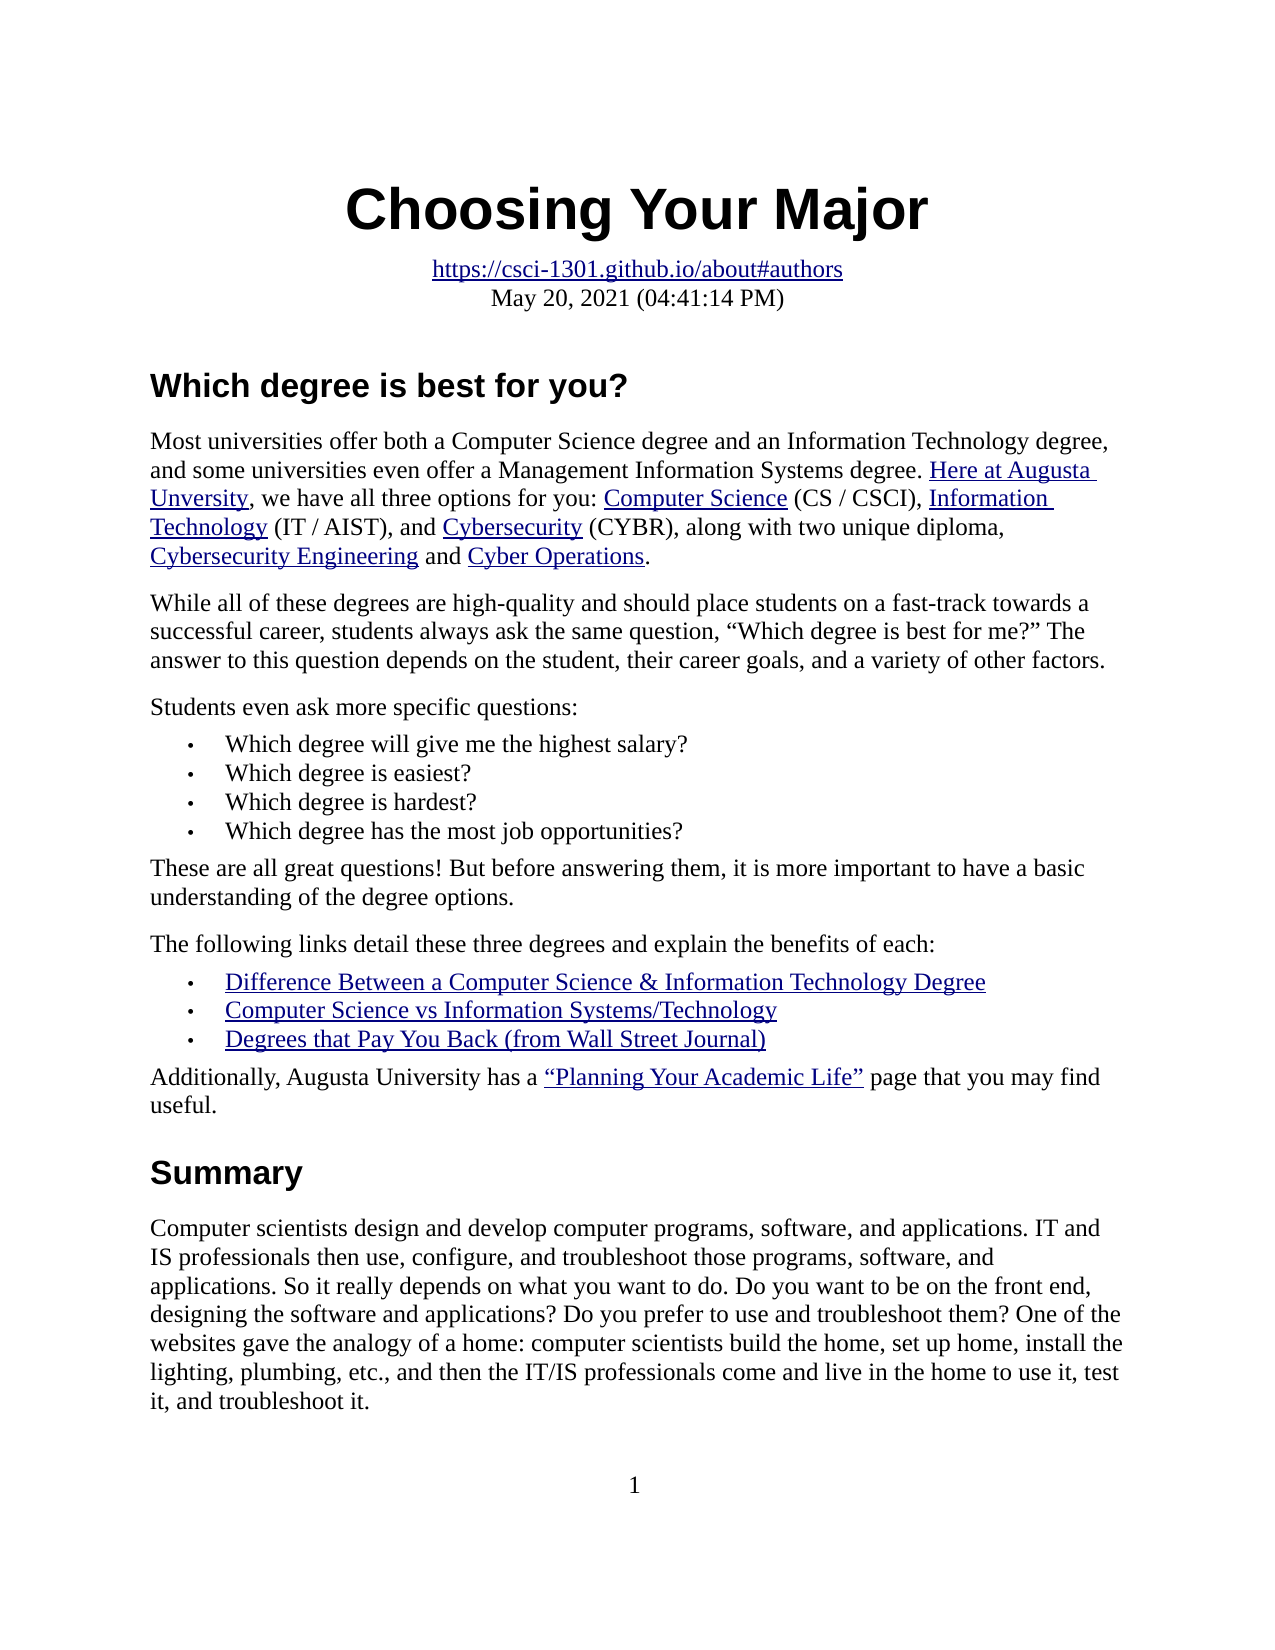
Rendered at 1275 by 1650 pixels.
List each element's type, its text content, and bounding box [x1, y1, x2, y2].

title Choosing Your Major [150, 175, 1125, 242]
list Difference Between a Computer Science & Information Technology Degree [187, 967, 1125, 995]
text Additionally, Augusta University has a “Planning Your Academic Life” page that you may find useful. [150, 1062, 1125, 1119]
list Computer Science vs Information Systems/Technology [187, 995, 1125, 1024]
text Computer scientists design and develop computer programs, software, and applications. IT and IS professionals then use, configure, and troubleshoot those programs, software, and applications. So it really depends on what you want to do. Do you want to be on the front end, designing the software and applications? Do you prefer to use and troubleshoot them? One of the websites gave the analogy of a home: computer scientists build the home, set up home, install the lighting, plumbing, etc., and then the IT/IS professionals come and live in the home to use it, test it, and troubleshoot it. [150, 1213, 1125, 1414]
list Which degree has the most job opportunities? [187, 816, 1125, 844]
text Students even ask more specific questions: [150, 692, 1125, 721]
subtitle Which degree is best for you? [150, 366, 1125, 404]
text https://csci-1301.github.io/about#authors [150, 254, 1125, 283]
list Which degree is easiest? [187, 758, 1125, 787]
list Degrees that Pay You Back (from Wall Street Journal) [187, 1024, 1125, 1053]
text These are all great questions! But before answering them, it is more important to have a basic understanding of the degree options. [150, 853, 1125, 911]
text While all of these degrees are high-quality and should place students on a fast-track towards a successful career, students always ask the same question, “Which degree is best for me?” The answer to this question depends on the student, their career goals, and a variety of other factors. [150, 588, 1125, 674]
text The following links detail these three degrees and explain the benefits of each: [150, 929, 1125, 958]
text May 20, 2021 (04:41:14 PM) [150, 283, 1125, 312]
text Most universities offer both a Computer Science degree and an Information Technology degree, and some universities even offer a Management Information Systems degree. Here at Augusta Unversity, we have all three options for you: Computer Science (CS / CSCI), Information Technology (IT / AIST), and Cybersecurity (CYBR), along with two unique diploma, Cybersecurity Engineering and Cyber Operations. [150, 426, 1125, 570]
list Which degree will give me the highest salary? [187, 729, 1125, 758]
list Which degree is hardest? [187, 787, 1125, 816]
subtitle Summary [150, 1153, 1125, 1192]
